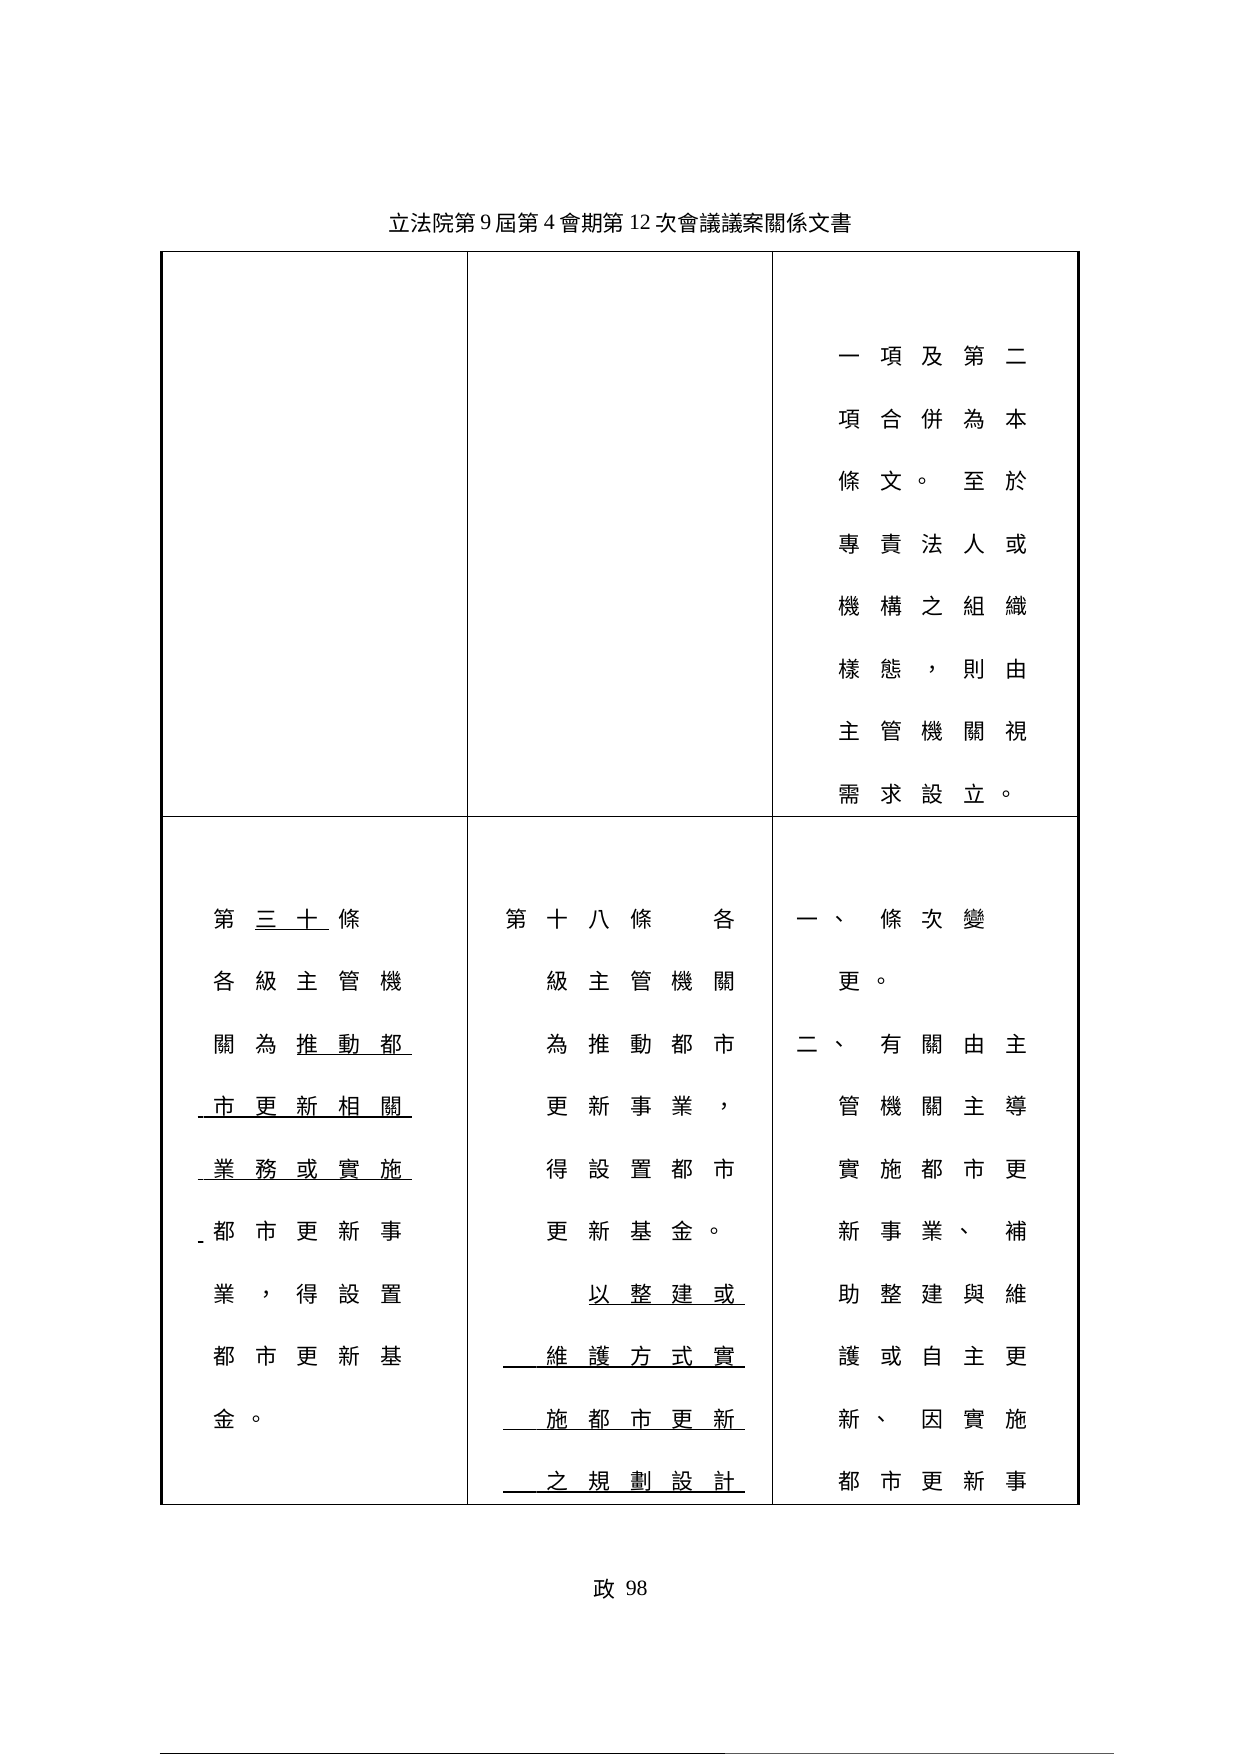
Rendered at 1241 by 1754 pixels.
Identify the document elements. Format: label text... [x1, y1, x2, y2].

table_cell 一項及第二項合併為本條文。至於專責法人或機構之組織樣態，則由主管機關視需求設立。 [773, 252, 1077, 816]
table_cell [163, 252, 467, 816]
table_cell 第三十條 各級主管機關為推動都市更新相關業務或實施都市更新事業，得設置都市更新基金。 [163, 817, 467, 1504]
table_cell 第十八條 各級主管機關為推動都市更新事業，得設置都市更新基金。 以整建或維護方式實施都市更新之規劃設計 [468, 817, 772, 1504]
table_cell [468, 252, 772, 816]
table_cell 一、條次變更。 二、有關由主管機關主導實施都市更新事業、補助整建與維護或自主更新、因實施都市更新事 [773, 817, 1077, 1504]
